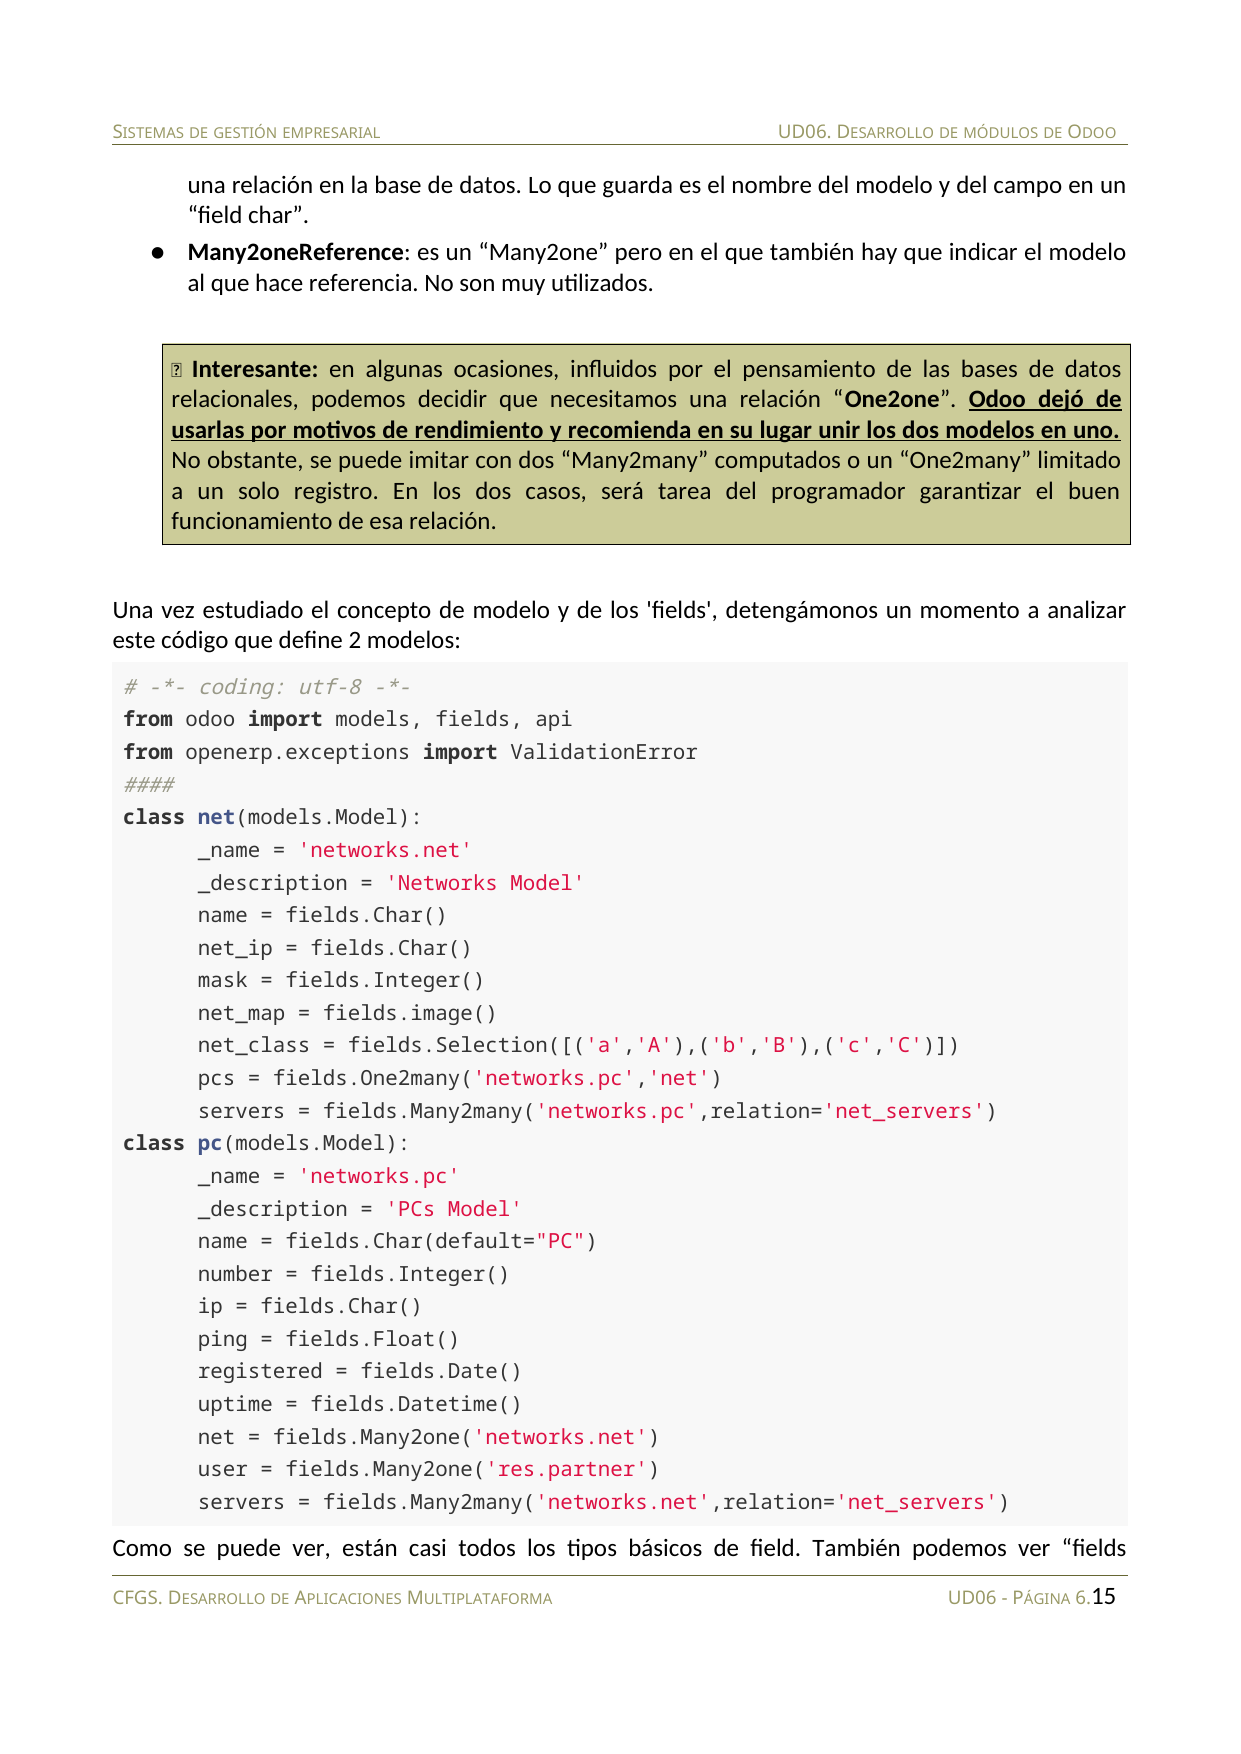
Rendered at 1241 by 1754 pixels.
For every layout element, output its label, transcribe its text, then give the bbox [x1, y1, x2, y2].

text 💬 Interesante: en algunas ocasiones, influidos por el pensamiento de las bases de datos relacionales, podemos decidir que necesitamos una relación “One2one”. Odoo dejó de usarlas por motivos de rendimiento y recomienda en su lugar unir los dos modelos en uno. No obstante, se puede imitar con dos “Many2many” computados o un “One2many” limitado a un solo registro. En los dos casos, será tarea del programador garantizar el buen funcionamiento de esa relación. [163, 345, 1130, 544]
text Una vez estudiado el concepto de modelo y de los 'fields', detengámonos un momento a analizar este código que define 2 modelos: [112, 594, 1128, 655]
text Como se puede ver, están casi todos los tipos básicos de field. También podemos ver “fields [112, 1532, 1128, 1562]
list una relación en la base de datos. Lo que guarda es el nombre del modelo y del campo en un “field char”. [150, 169, 1128, 230]
table_header # -*- coding: utf-8 -*- from odoo import models, fields, api from openerp.exceptions import ValidationError #### class net(models.Model): _name = 'networks.net' _description = 'Networks Model' name = fields.Char() net_ip = fields.Char() mask = fields.Integer() net_map = fields.image() net_class = fields.Selection([('a','A'),('b','B'),('c','C')]) pcs = fields.One2many('networks.pc','net') servers = fields.Many2many('networks.pc',relation='net_servers') class pc(models.Model): _name = 'networks.pc' _description = 'PCs Model' name = fields.Char(default="PC") number = fields.Integer() ip = fields.Char() ping = fields.Float() registered = fields.Date() uptime = fields.Datetime() net = fields.Many2one('networks.net') user = fields.Many2one('res.partner') servers = fields.Many2many('networks.net',relation='net_servers') [112, 662, 1128, 1526]
list Many2oneReference: es un “Many2one” pero en el que también hay que indicar el modelo al que hace referencia. No son muy utilizados. [150, 237, 1128, 298]
